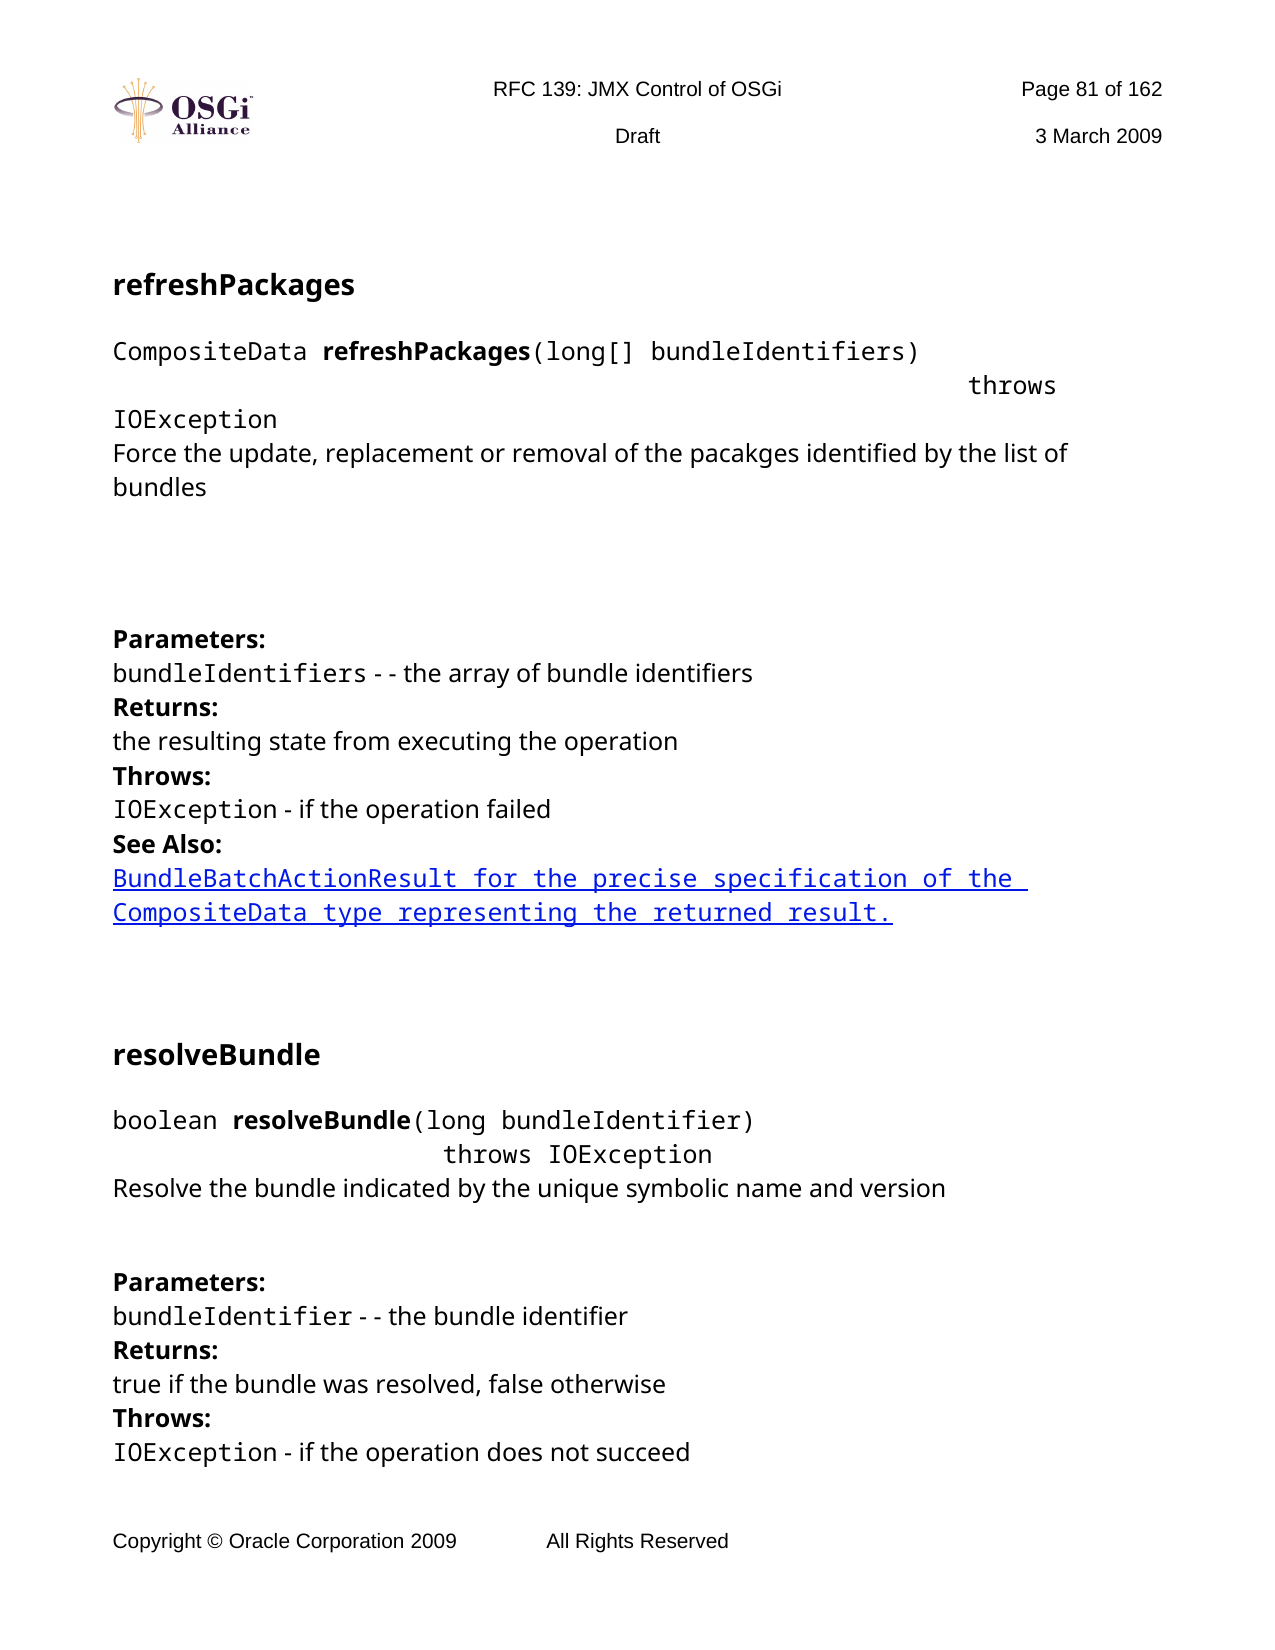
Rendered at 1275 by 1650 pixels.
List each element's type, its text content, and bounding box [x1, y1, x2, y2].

text the resulting state from executing the operation [112, 724, 1162, 758]
text Parameters: [112, 622, 1162, 656]
text Throws: [112, 1400, 1162, 1434]
text Returns: [112, 1332, 1162, 1366]
text Force the update, replacement or removal of the pacakges identified by the list of bundles [112, 436, 1162, 504]
text bundleIdentifier - - the bundle identifier [112, 1298, 1162, 1332]
text IOException - if the operation failed [112, 792, 1162, 826]
text See Also: [112, 826, 1162, 860]
text CompositeData refreshPackages(long[] bundleIdentifiers) [112, 333, 1162, 367]
text Parameters: [112, 1264, 1162, 1298]
text throws IOException [112, 1137, 1162, 1171]
text boolean resolveBundle(long bundleIdentifier) [112, 1103, 1162, 1137]
picture [114, 78, 254, 143]
text IOException - if the operation does not succeed [112, 1434, 1162, 1468]
text Throws: [112, 758, 1162, 792]
text Resolve the bundle indicated by the unique symbolic name and version [112, 1171, 1162, 1205]
text refreshPackages [112, 264, 1162, 304]
text throws IOException [112, 367, 1162, 436]
text resolveBundle [112, 1034, 1162, 1074]
text true if the bundle was resolved, false otherwise [112, 1366, 1162, 1400]
text bundleIdentifiers - - the array of bundle identifiers [112, 656, 1162, 690]
text Returns: [112, 690, 1162, 724]
text BundleBatchActionResult for the precise specification of the CompositeData type representing the returned result. [112, 860, 1162, 928]
